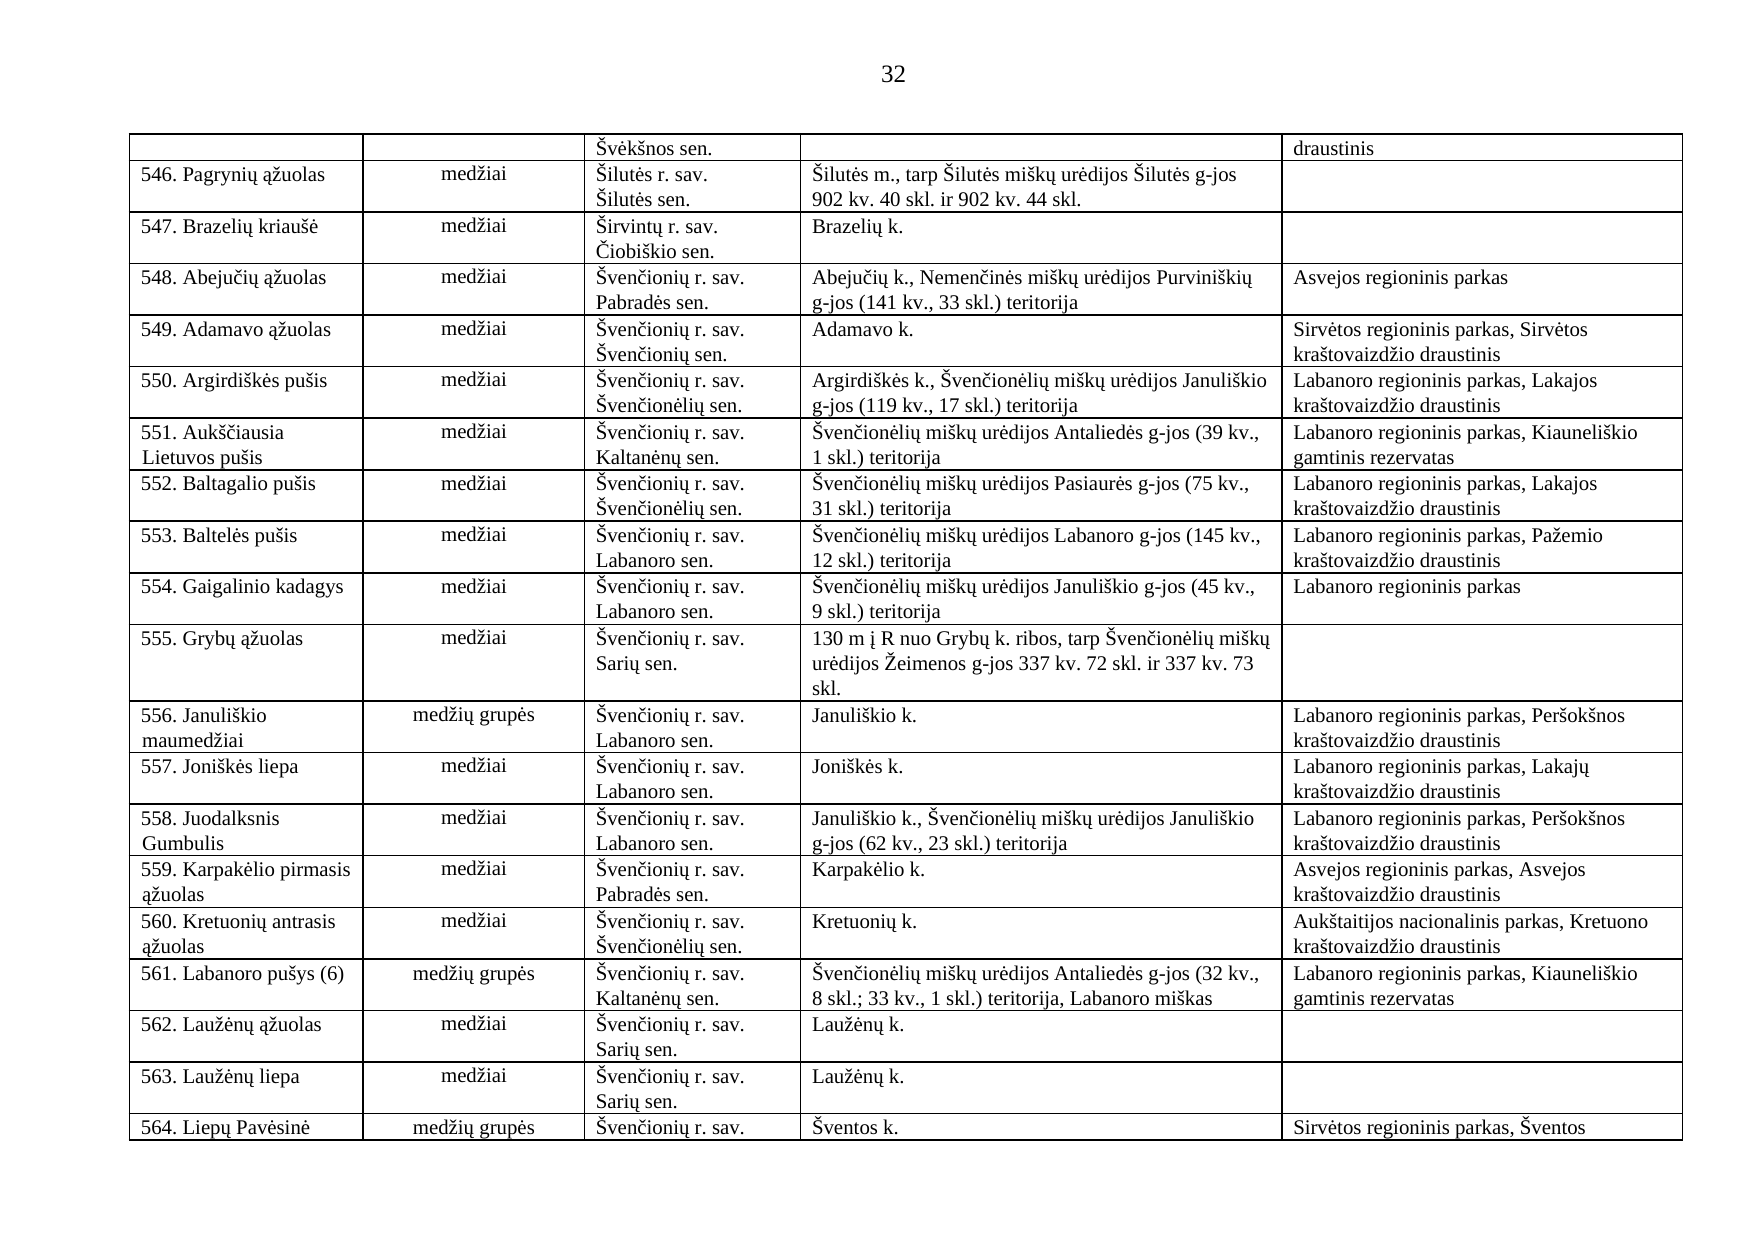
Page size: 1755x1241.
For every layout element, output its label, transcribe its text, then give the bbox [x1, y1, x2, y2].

table_cell 551. Aukščiausia Lietuvos pušis [130, 419, 362, 469]
table_cell medžiai [364, 1011, 584, 1061]
table_cell medžiai [364, 908, 584, 958]
table_cell Brazelių k. [801, 213, 1281, 263]
table_cell 564. Liepų Pavėsinė [130, 1114, 362, 1139]
table_cell Švėkšnos sen. [585, 135, 800, 159]
table_cell Labanoro regioninis parkas [1283, 574, 1682, 623]
table_cell 553. Baltelės pušis [130, 522, 362, 572]
table_cell Švenčionių r. sav. Švenčionėlių sen. [585, 471, 800, 520]
table_cell medžiai [364, 625, 584, 700]
table_cell Švenčionių r. sav. Pabradės sen. [585, 856, 800, 906]
table_cell medžių grupės [364, 1114, 584, 1139]
table_cell 547. Brazelių kriaušė [130, 213, 362, 263]
table_cell Švenčionių r. sav. Labanoro sen. [585, 574, 800, 623]
table_cell Švenčionių r. sav. Švenčionių sen. [585, 316, 800, 366]
table_cell medžiai [364, 753, 584, 803]
table_cell 554. Gaigalinio kadagys [130, 574, 362, 623]
table_cell Labanoro regioninis parkas, Lakajos kraštovaizdžio draustinis [1283, 471, 1682, 520]
table_cell Januliškio k., Švenčionėlių miškų urėdijos Januliškio g-jos (62 kv., 23 skl.) teritorija [801, 805, 1281, 855]
table_cell Joniškės k. [801, 753, 1281, 803]
table_cell Laužėnų k. [801, 1063, 1281, 1113]
table_cell medžiai [364, 316, 584, 366]
table_cell Labanoro regioninis parkas, Lakajų kraštovaizdžio draustinis [1283, 753, 1682, 803]
table_cell 558. Juodalksnis Gumbulis [130, 805, 362, 855]
table_cell 555. Grybų ąžuolas [130, 625, 362, 700]
table_cell Šventos k. [801, 1114, 1281, 1139]
table_cell medžiai [364, 471, 584, 520]
table_cell [130, 135, 362, 159]
table_cell Labanoro regioninis parkas, Peršokšnos kraštovaizdžio draustinis [1283, 805, 1682, 855]
table_cell Švenčionėlių miškų urėdijos Labanoro g-jos (145 kv., 12 skl.) teritorija [801, 522, 1281, 572]
table_cell 549. Adamavo ąžuolas [130, 316, 362, 366]
table_cell Švenčionių r. sav. Sarių sen. [585, 1063, 800, 1113]
table_cell [1283, 1011, 1682, 1061]
table_cell [1283, 161, 1682, 211]
table_cell Labanoro regioninis parkas, Kiauneliškio gamtinis rezervatas [1283, 960, 1682, 1009]
table_cell 552. Baltagalio pušis [130, 471, 362, 520]
table_cell Švenčionių r. sav. Švenčionėlių sen. [585, 367, 800, 417]
table_cell Švenčionių r. sav. Labanoro sen. [585, 753, 800, 803]
table_cell Karpakėlio k. [801, 856, 1281, 906]
table_cell Švenčionių r. sav. Labanoro sen. [585, 805, 800, 855]
table_cell 556. Januliškio maumedžiai [130, 702, 362, 752]
table_cell [364, 135, 584, 159]
table_cell 557. Joniškės liepa [130, 753, 362, 803]
table_cell Švenčionių r. sav. Labanoro sen. [585, 522, 800, 572]
table_cell 546. Pagrynių ąžuolas [130, 161, 362, 211]
table_cell draustinis [1283, 135, 1682, 159]
table_cell medžiai [364, 419, 584, 469]
table_cell Švenčionėlių miškų urėdijos Antaliedės g-jos (39 kv., 1 skl.) teritorija [801, 419, 1281, 469]
table_cell Švenčionių r. sav. [585, 1114, 800, 1139]
table_cell 550. Argirdiškės pušis [130, 367, 362, 417]
table_cell Labanoro regioninis parkas, Lakajos kraštovaizdžio draustinis [1283, 367, 1682, 417]
table_cell Sirvėtos regioninis parkas, Šventos [1283, 1114, 1682, 1139]
table_cell medžiai [364, 1063, 584, 1113]
table_cell Švenčionių r. sav. Sarių sen. [585, 625, 800, 700]
table_cell Švenčionių r. sav. Labanoro sen. [585, 702, 800, 752]
table_cell Januliškio k. [801, 702, 1281, 752]
table_cell [1283, 625, 1682, 700]
table_cell [1283, 1063, 1682, 1113]
table_cell 130 m į R nuo Grybų k. ribos, tarp Švenčionėlių miškų urėdijos Žeimenos g-jos 337 kv. 72 skl. ir 337 kv. 73 skl. [801, 625, 1281, 700]
table_cell 562. Laužėnų ąžuolas [130, 1011, 362, 1061]
table_cell 559. Karpakėlio pirmasis ąžuolas [130, 856, 362, 906]
table_cell Kretuonių k. [801, 908, 1281, 958]
table_cell Švenčionių r. sav. Kaltanėnų sen. [585, 960, 800, 1009]
table_cell medžiai [364, 161, 584, 211]
table_cell [801, 135, 1281, 159]
table_cell Labanoro regioninis parkas, Kiauneliškio gamtinis rezervatas [1283, 419, 1682, 469]
table_cell medžių grupės [364, 702, 584, 752]
table_cell medžių grupės [364, 960, 584, 1009]
table_cell Asvejos regioninis parkas, Asvejos kraštovaizdžio draustinis [1283, 856, 1682, 906]
table_cell Švenčionių r. sav. Pabradės sen. [585, 264, 800, 314]
table_cell medžiai [364, 522, 584, 572]
table_cell Labanoro regioninis parkas, Pažemio kraštovaizdžio draustinis [1283, 522, 1682, 572]
table_cell medžiai [364, 367, 584, 417]
table_cell Švenčionėlių miškų urėdijos Pasiaurės g-jos (75 kv., 31 skl.) teritorija [801, 471, 1281, 520]
table_cell Argirdiškės k., Švenčionėlių miškų urėdijos Januliškio g-jos (119 kv., 17 skl.) teritorija [801, 367, 1281, 417]
table_cell Aukštaitijos nacionalinis parkas, Kretuono kraštovaizdžio draustinis [1283, 908, 1682, 958]
table_cell Širvintų r. sav. Čiobiškio sen. [585, 213, 800, 263]
table_cell 560. Kretuonių antrasis ąžuolas [130, 908, 362, 958]
table_cell Švenčionėlių miškų urėdijos Antaliedės g-jos (32 kv., 8 skl.; 33 kv., 1 skl.) teritorija, Labanoro miškas [801, 960, 1281, 1009]
table_cell Šilutės r. sav. Šilutės sen. [585, 161, 800, 211]
table_cell Abejučių k., Nemenčinės miškų urėdijos Purviniškių g-jos (141 kv., 33 skl.) teritorija [801, 264, 1281, 314]
table_cell 561. Labanoro pušys (6) [130, 960, 362, 1009]
table_cell Sirvėtos regioninis parkas, Sirvėtos kraštovaizdžio draustinis [1283, 316, 1682, 366]
table_cell Švenčionėlių miškų urėdijos Januliškio g-jos (45 kv., 9 skl.) teritorija [801, 574, 1281, 623]
table_cell Laužėnų k. [801, 1011, 1281, 1061]
table_cell 563. Laužėnų liepa [130, 1063, 362, 1113]
table_cell Švenčionių r. sav. Švenčionėlių sen. [585, 908, 800, 958]
table_cell medžiai [364, 805, 584, 855]
table_cell [1283, 213, 1682, 263]
table_cell Šilutės m., tarp Šilutės miškų urėdijos Šilutės g-jos 902 kv. 40 skl. ir 902 kv. 44 skl. [801, 161, 1281, 211]
table_cell Labanoro regioninis parkas, Peršokšnos kraštovaizdžio draustinis [1283, 702, 1682, 752]
table_cell medžiai [364, 574, 584, 623]
table_cell Švenčionių r. sav. Sarių sen. [585, 1011, 800, 1061]
table_cell Adamavo k. [801, 316, 1281, 366]
table_cell Asvejos regioninis parkas [1283, 264, 1682, 314]
table_cell Švenčionių r. sav. Kaltanėnų sen. [585, 419, 800, 469]
table_cell medžiai [364, 264, 584, 314]
table_cell medžiai [364, 213, 584, 263]
table_cell medžiai [364, 856, 584, 906]
table_cell 548. Abejučių ąžuolas [130, 264, 362, 314]
